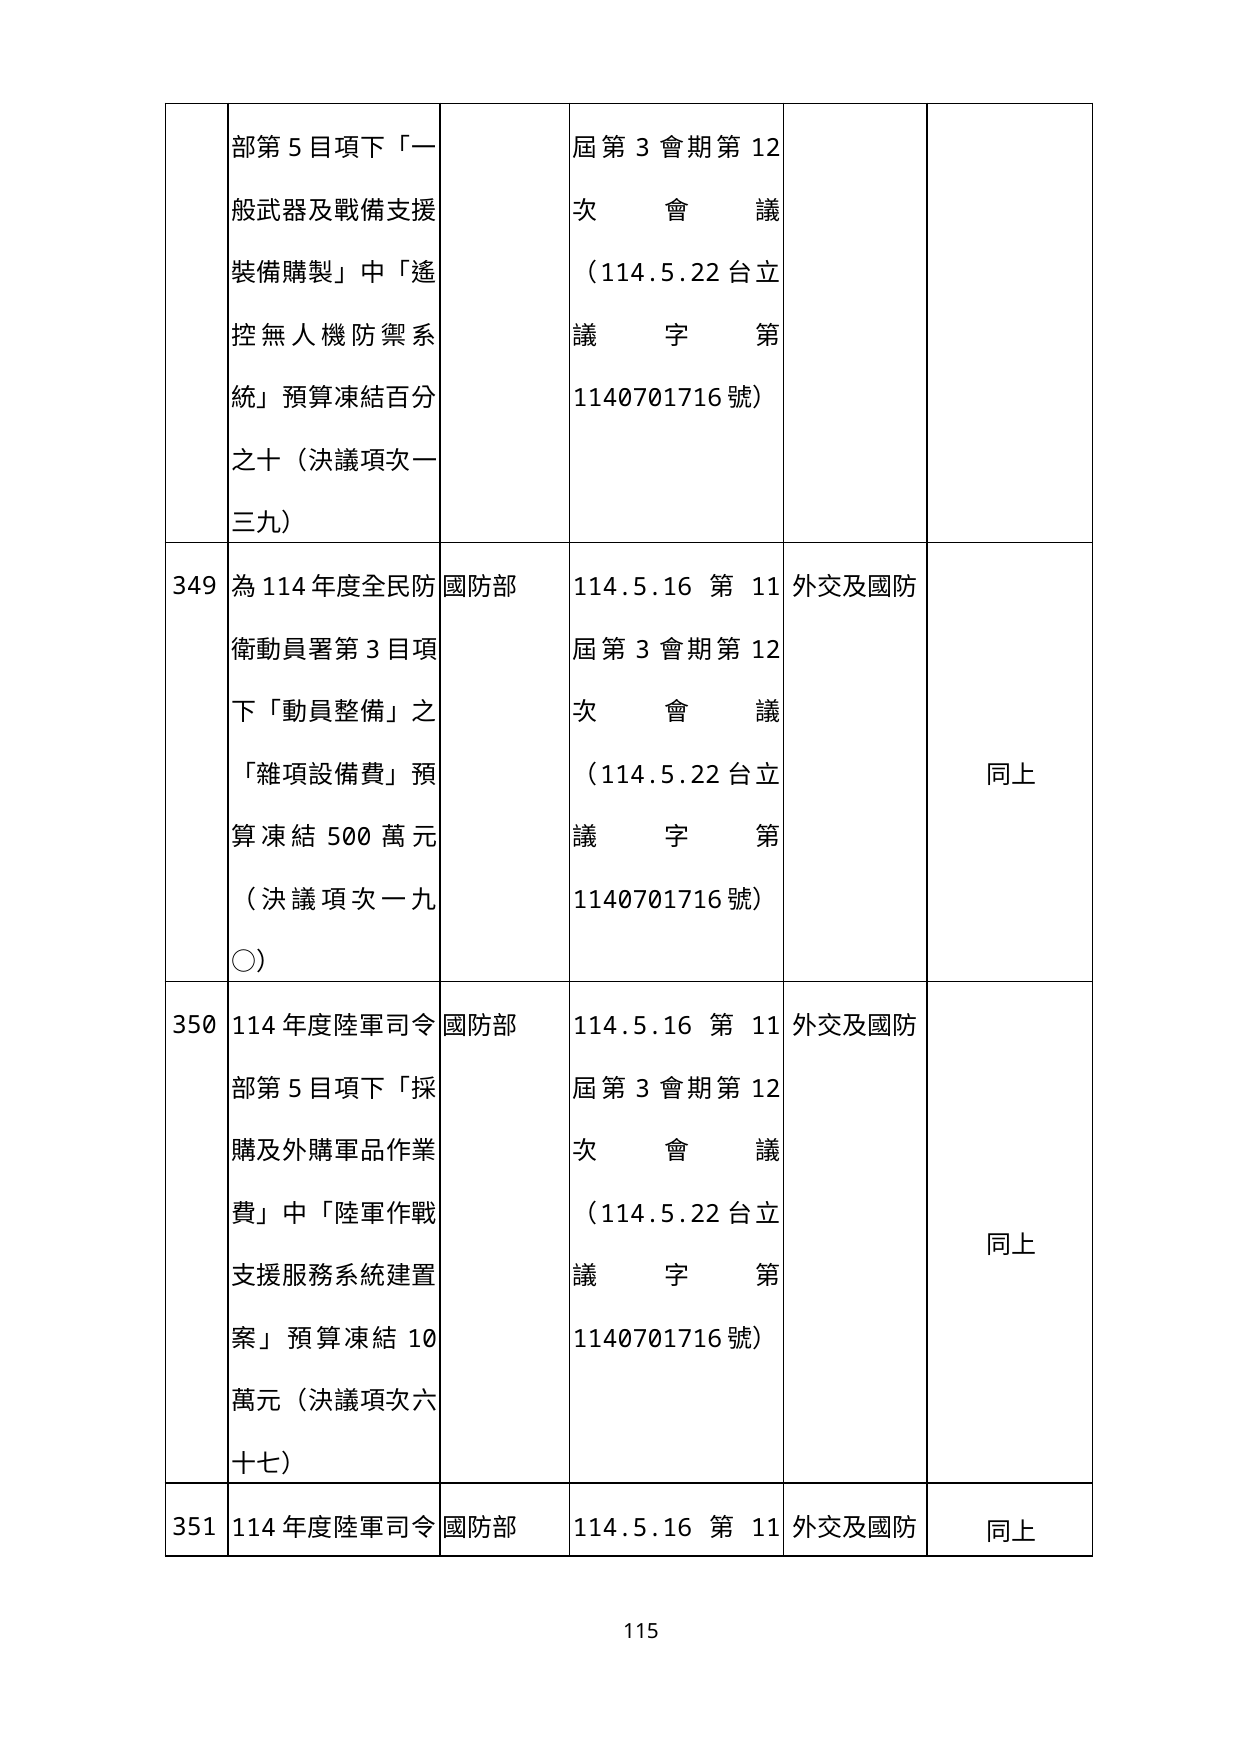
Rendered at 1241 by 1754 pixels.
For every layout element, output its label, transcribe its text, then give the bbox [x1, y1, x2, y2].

table_cell 同上 [928, 982, 1092, 1482]
table_cell 114.5.16第11屆第3會期第12次會議（114.5.22台立議字第1140701716號） [570, 543, 783, 981]
table_cell 114.5.16第11 [570, 1484, 783, 1555]
table_cell 114年度陸軍司令部第5目項下「採購及外購軍品作業費」中「陸軍作戰支援服務系統建置案」預算凍結10萬元（決議項次六十七） [229, 982, 439, 1482]
table_cell 國防部 [441, 543, 569, 981]
table_cell [166, 982, 227, 1482]
table_cell 114年度陸軍司令 [229, 1484, 439, 1555]
table_cell 國防部 [441, 982, 569, 1482]
table_cell 同上 [928, 543, 1092, 981]
table_cell [166, 543, 227, 981]
table_cell [928, 104, 1092, 542]
table_cell [784, 104, 926, 542]
table_cell 114.5.16第11屆第3會期第12次會議（114.5.22台立議字第1140701716號） [570, 982, 783, 1482]
table_cell 屆第3會期第12次會議（114.5.22台立議字第1140701716號） [570, 104, 783, 542]
table_cell 外交及國防 [784, 1484, 926, 1555]
table_cell 國防部 [441, 1484, 569, 1555]
table_cell [166, 104, 227, 542]
table_cell 為114年度全民防衛動員署第3目項下「動員整備」之「雜項設備費」預算凍結500萬元（決議項次一九○） [229, 543, 439, 981]
table_cell 部第5目項下「一般武器及戰備支援裝備購製」中「遙控無人機防禦系統」預算凍結百分之十（決議項次一三九） [229, 104, 439, 542]
table_cell [166, 1484, 227, 1555]
table_cell 外交及國防 [784, 543, 926, 981]
table_cell [441, 104, 569, 542]
table_cell 同上 [928, 1484, 1092, 1555]
table_cell 外交及國防 [784, 982, 926, 1482]
